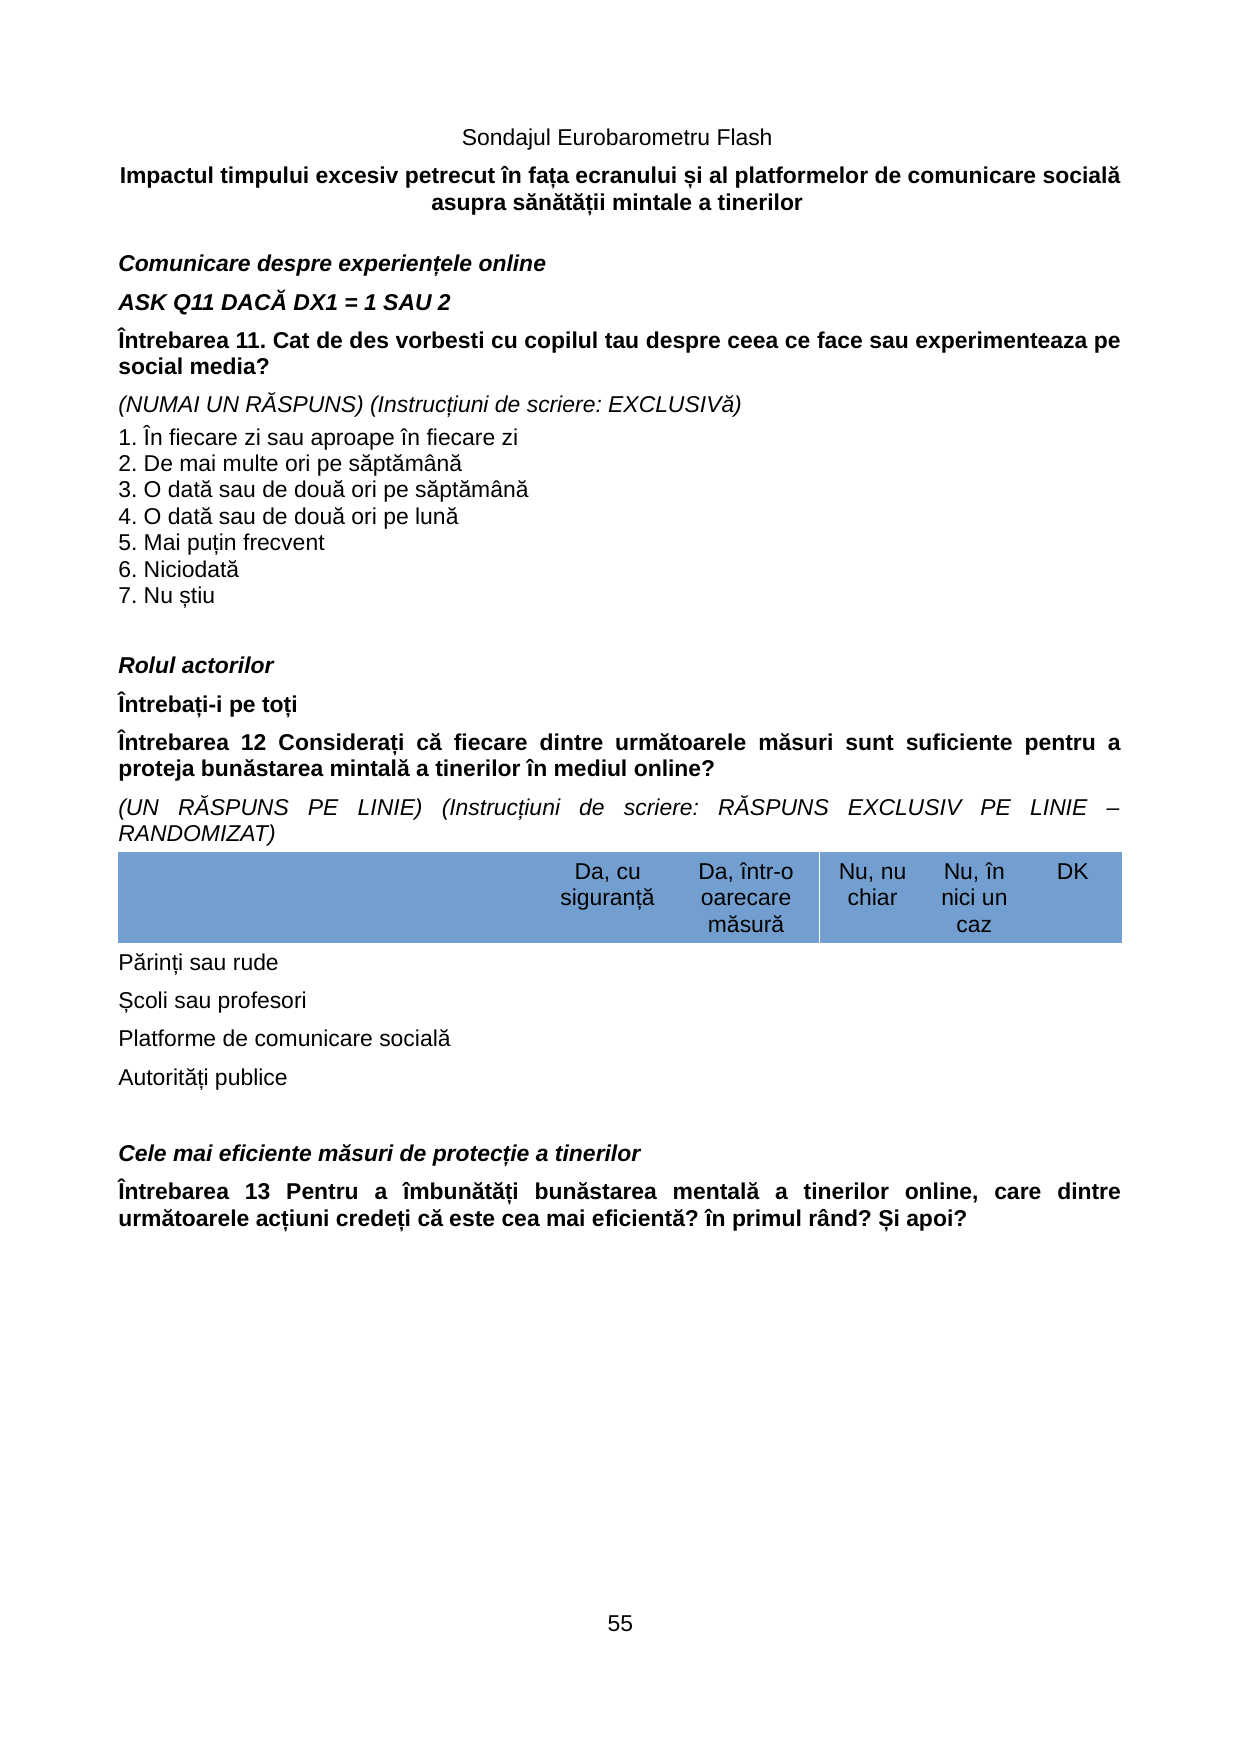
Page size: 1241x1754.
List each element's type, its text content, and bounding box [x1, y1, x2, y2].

table_cell [672, 1020, 819, 1058]
table_cell Platforme de comunicare socială [118, 1020, 543, 1058]
table_cell [925, 1058, 1023, 1096]
table_cell [1023, 981, 1122, 1019]
text 7. Nu știu [118, 582, 1122, 608]
table_cell [543, 1020, 672, 1058]
table_cell [820, 1020, 925, 1058]
text Rolul actorilor [118, 652, 1122, 679]
table_cell [672, 943, 819, 981]
table_header Nu, în nici un caz [925, 852, 1023, 943]
text (UN RĂSPUNS PE LINIE) (Instrucțiuni de scriere: RĂSPUNS EXCLUSIV PE LINIE – RANDOMIZAT) [118, 793, 1122, 846]
table_cell Școli sau profesori [118, 981, 543, 1019]
text Întrebarea 12 Considerați că fiecare dintre următoarele măsuri sunt suficiente pentru a proteja bunăstarea mintală a tinerilor în mediul online? [118, 729, 1122, 782]
table_cell [820, 1058, 925, 1096]
text 5. Mai puțin frecvent [118, 529, 1122, 556]
table_cell [925, 1020, 1023, 1058]
table_header Da, într-o oarecare măsură [672, 852, 819, 943]
table_cell Părinți sau rude [118, 943, 543, 981]
table_header DK [1023, 852, 1122, 943]
table_cell [925, 943, 1023, 981]
text 4. O dată sau de două ori pe lună [118, 503, 1122, 529]
table_cell Autorități publice [118, 1058, 543, 1096]
text Comunicare despre experiențele online [118, 250, 1122, 277]
table_cell [1023, 943, 1122, 981]
table_cell [672, 1058, 819, 1096]
text Întrebarea 11. Cat de des vorbesti cu copilul tau despre ceea ce face sau experimenteaza pe social media? [118, 327, 1122, 379]
table_header Da, cu siguranță [543, 852, 672, 943]
table_cell [820, 981, 925, 1019]
table_header [118, 852, 543, 943]
table_cell [925, 981, 1023, 1019]
table_cell [1023, 1058, 1122, 1096]
table_cell [543, 943, 672, 981]
text 2. De mai multe ori pe săptămână [118, 450, 1122, 476]
text (NUMAI UN RĂSPUNS) (Instrucțiuni de scriere: EXCLUSIVă) [118, 391, 1122, 418]
table_cell [1023, 1020, 1122, 1058]
table_cell [543, 981, 672, 1019]
table_cell [820, 943, 925, 981]
text Întrebarea 13 Pentru a îmbunătăți bunăstarea mentală a tinerilor online, care dintre următoarele acțiuni credeți că este cea mai eficientă? în primul rând? Și apoi? [118, 1178, 1122, 1231]
text 3. O dată sau de două ori pe săptămână [118, 476, 1122, 503]
table_cell [543, 1058, 672, 1096]
text 6. Niciodată [118, 556, 1122, 582]
text Întrebați-i pe toți [118, 691, 1122, 717]
table_header Nu, nu chiar [820, 852, 925, 943]
table_cell [672, 981, 819, 1019]
text 1. În fiecare zi sau aproape în fiecare zi [118, 424, 1122, 450]
text ASK Q11 DACĂ DX1 = 1 SAU 2 [118, 289, 1122, 315]
text Cele mai eficiente măsuri de protecție a tinerilor [118, 1140, 1122, 1166]
